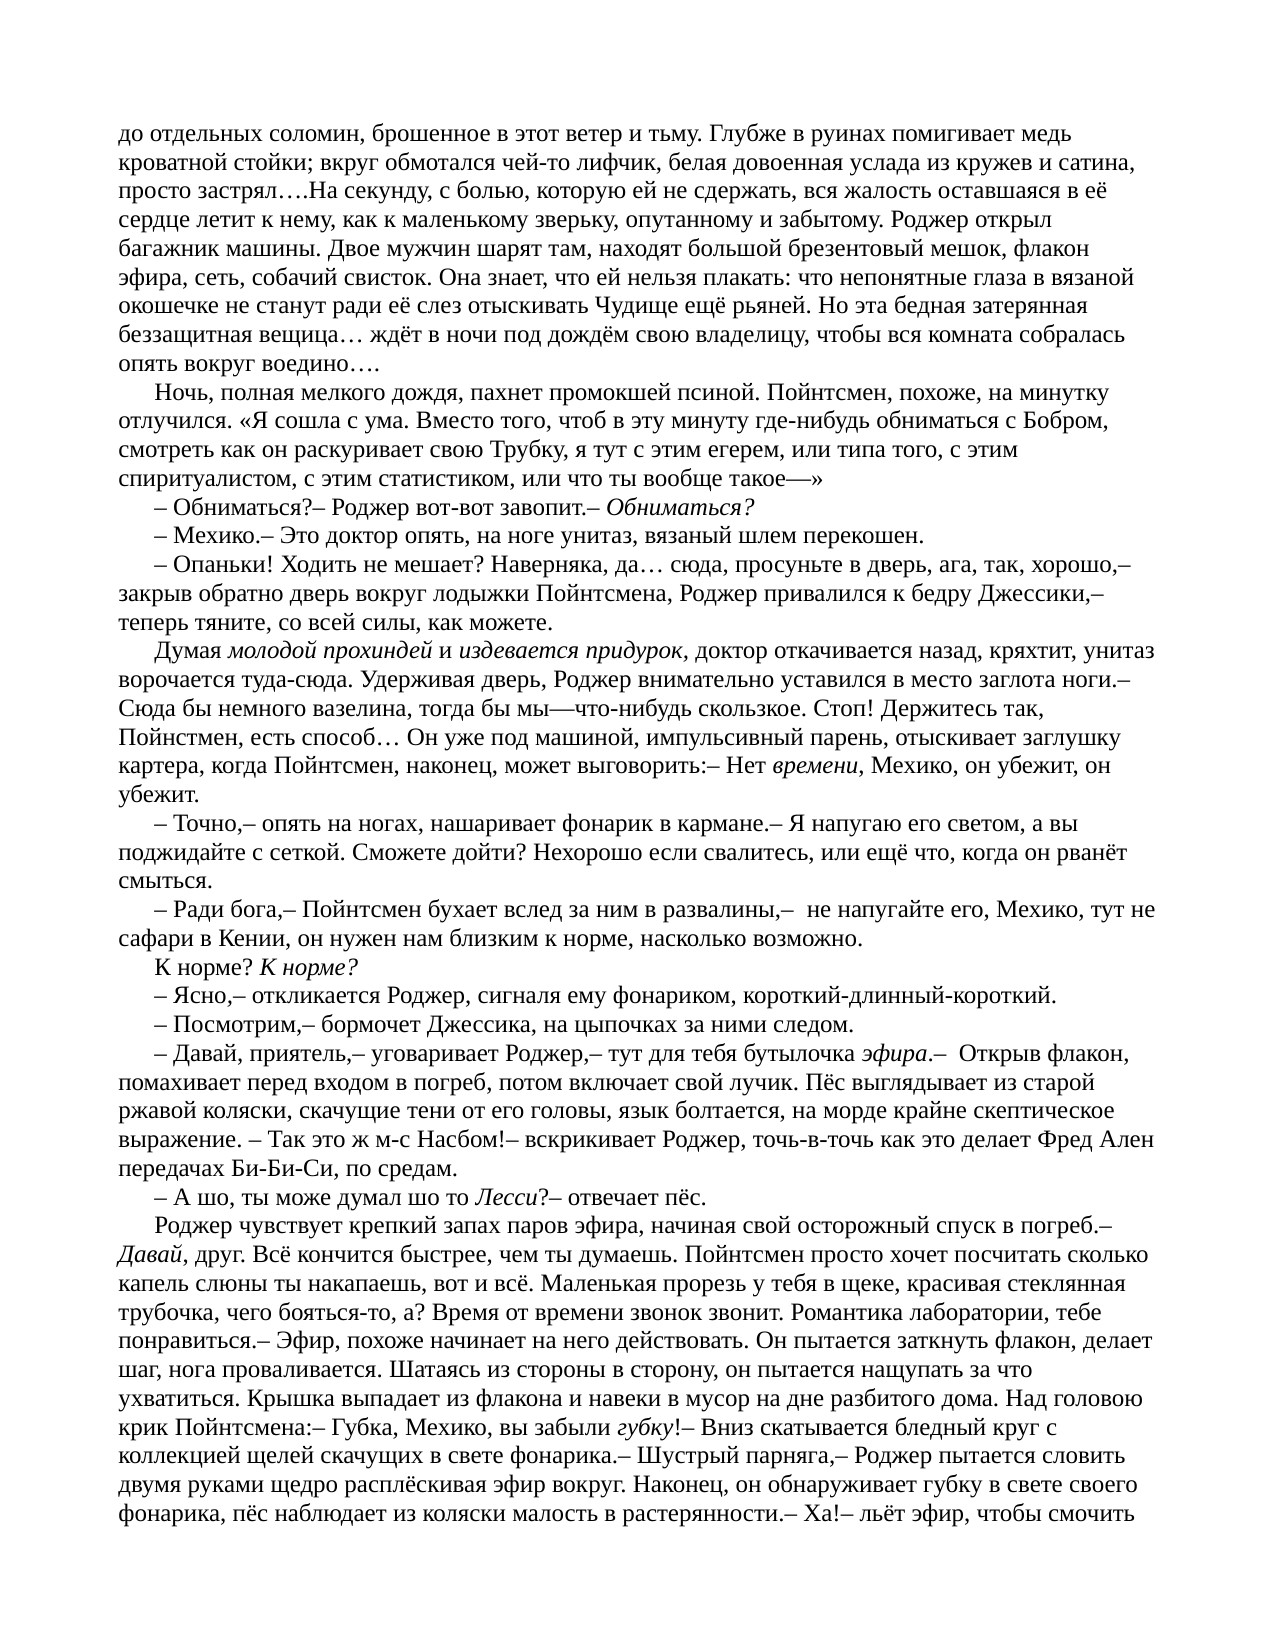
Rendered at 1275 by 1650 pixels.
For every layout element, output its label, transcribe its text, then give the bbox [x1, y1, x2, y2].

text Думая молодой прохиндей и издевается придурок, доктор откачивается назад, кряхтит, унитаз ворочается туда-сюда. Удерживая дверь, Роджер внимательно уставился в место заглота ноги.– Сюда бы немного вазелина, тогда бы мы—что-нибудь скользкое. Стоп! Держитесь так, Пойнстмен, есть способ… Он уже под машиной, импульсивный парень, отыскивает заглушку картера, когда Пойнтсмен, наконец, может выговорить:– Нет времени, Мехико, он убежит, он убежит. [118, 636, 1157, 808]
text К норме? К норме? [118, 952, 1157, 981]
text – Давай, приятель,– уговаривает Роджер,– тут для тебя бутылочка эфира.– Открыв флакон, помахивает перед входом в погреб, потом включает свой лучик. Пёс выглядывает из старой ржавой коляски, скачущие тени от его головы, язык болтается, на морде крайне скептическое выражение. – Так это ж м-с Насбом!– вскрикивает Роджер, точь-в-точь как это делает Фред Ален передачах Би-Би-Си, по средам. [118, 1038, 1157, 1182]
text – Обниматься?– Роджер вот-вот завопит.– Обниматься? [118, 492, 1157, 521]
text – Посмотрим,– бормочет Джессика, на цыпочках за ними следом. [118, 1009, 1157, 1038]
text до отдельных соломин, брошенное в этот ветер и тьму. Глубже в руинах помигивает медь кроватной стойки; вкруг обмотался чей-то лифчик, белая довоенная услада из кружев и сатина, просто застрял….На секунду, с болью, которую ей не сдержать, вся жалость оставшаяся в её сердце летит к нему, как к маленькому зверьку, опутанному и забытому. Роджер открыл багажник машины. Двое мужчин шарят там, находят большой брезентовый мешок, флакон эфира, сеть, собачий свисток. Она знает, что ей нельзя плакать: что непонятные глаза в вязаной окошечке не станут ради её слез отыскивать Чудище ещё рьяней. Но эта бедная затерянная беззащитная вещица… ждёт в ночи под дождём свою владелицу, чтобы вся комната собралась опять вокруг воедино…. [118, 118, 1157, 377]
text – Ради бога,– Пойнтсмен бухает вслед за ним в развалины,– не напугайте его, Мехико, тут не сафари в Кении, он нужен нам близким к норме, насколько возможно. [118, 894, 1157, 952]
text Роджер чувствует крепкий запах паров эфира, начиная свой осторожный спуск в погреб.– Давай, друг. Всё кончится быстрее, чем ты думаешь. Пойнтсмен просто хочет посчитать сколько капель слюны ты накапаешь, вот и всё. Маленькая прорезь у тебя в щеке, красивая стеклянная трубочка, чего бояться-то, а? Время от времени звонок звонит. Романтика лаборатории, тебе понравиться.– Эфир, похоже начинает на него действовать. Он пытается заткнуть флакон, делает шаг, нога проваливается. Шатаясь из стороны в сторону, он пытается нащупать за что ухватиться. Крышка выпадает из флакона и навеки в мусор на дне разбитого дома. Над головою крик Пойнтсмена:– Губка, Мехико, вы забыли губку!– Вниз скатывается бледный круг с коллекцией щелей скачущих в свете фонарика.– Шустрый парняга,– Роджер пытается словить двумя руками щедро расплёскивая эфир вокруг. Наконец, он обнаруживает губку в свете своего фонарика, пёс наблюдает из коляски малость в растерянности.– Ха!– льёт эфир, чтобы смочить [118, 1211, 1157, 1527]
text – Ясно,– откликается Роджер, сигналя ему фонариком, короткий-длинный-короткий. [118, 981, 1157, 1009]
text – Точно,– опять на ногах, нашаривает фонарик в кармане.– Я напугаю его светом, а вы поджидайте с сеткой. Сможете дойти? Нехорошо если свалитесь, или ещё что, когда он рванёт смыться. [118, 808, 1157, 894]
text – Опаньки! Ходить не мешает? Наверняка, да… сюда, просуньте в дверь, ага, так, хорошо,– закрыв обратно дверь вокруг лодыжки Пойнтсмена, Роджер привалился к бедру Джессики,– теперь тяните, со всей силы, как можете. [118, 549, 1157, 636]
text Ночь, полная мелкого дождя, пахнет промокшей псиной. Пойнтсмен, похоже, на минутку отлучился. «Я сошла с ума. Вместо того, чтоб в эту минуту где-нибудь обниматься с Бобром, смотреть как он раскуривает свою Трубку, я тут с этим егерем, или типа того, с этим спиритуалистом, с этим статистиком, или что ты вообще такое—» [118, 377, 1157, 492]
text – А шо, ты може думал шо то Лесси?– отвечает пёс. [118, 1182, 1157, 1211]
text – Мехико.– Это доктор опять, на ноге унитаз, вязаный шлем перекошен. [118, 521, 1157, 549]
